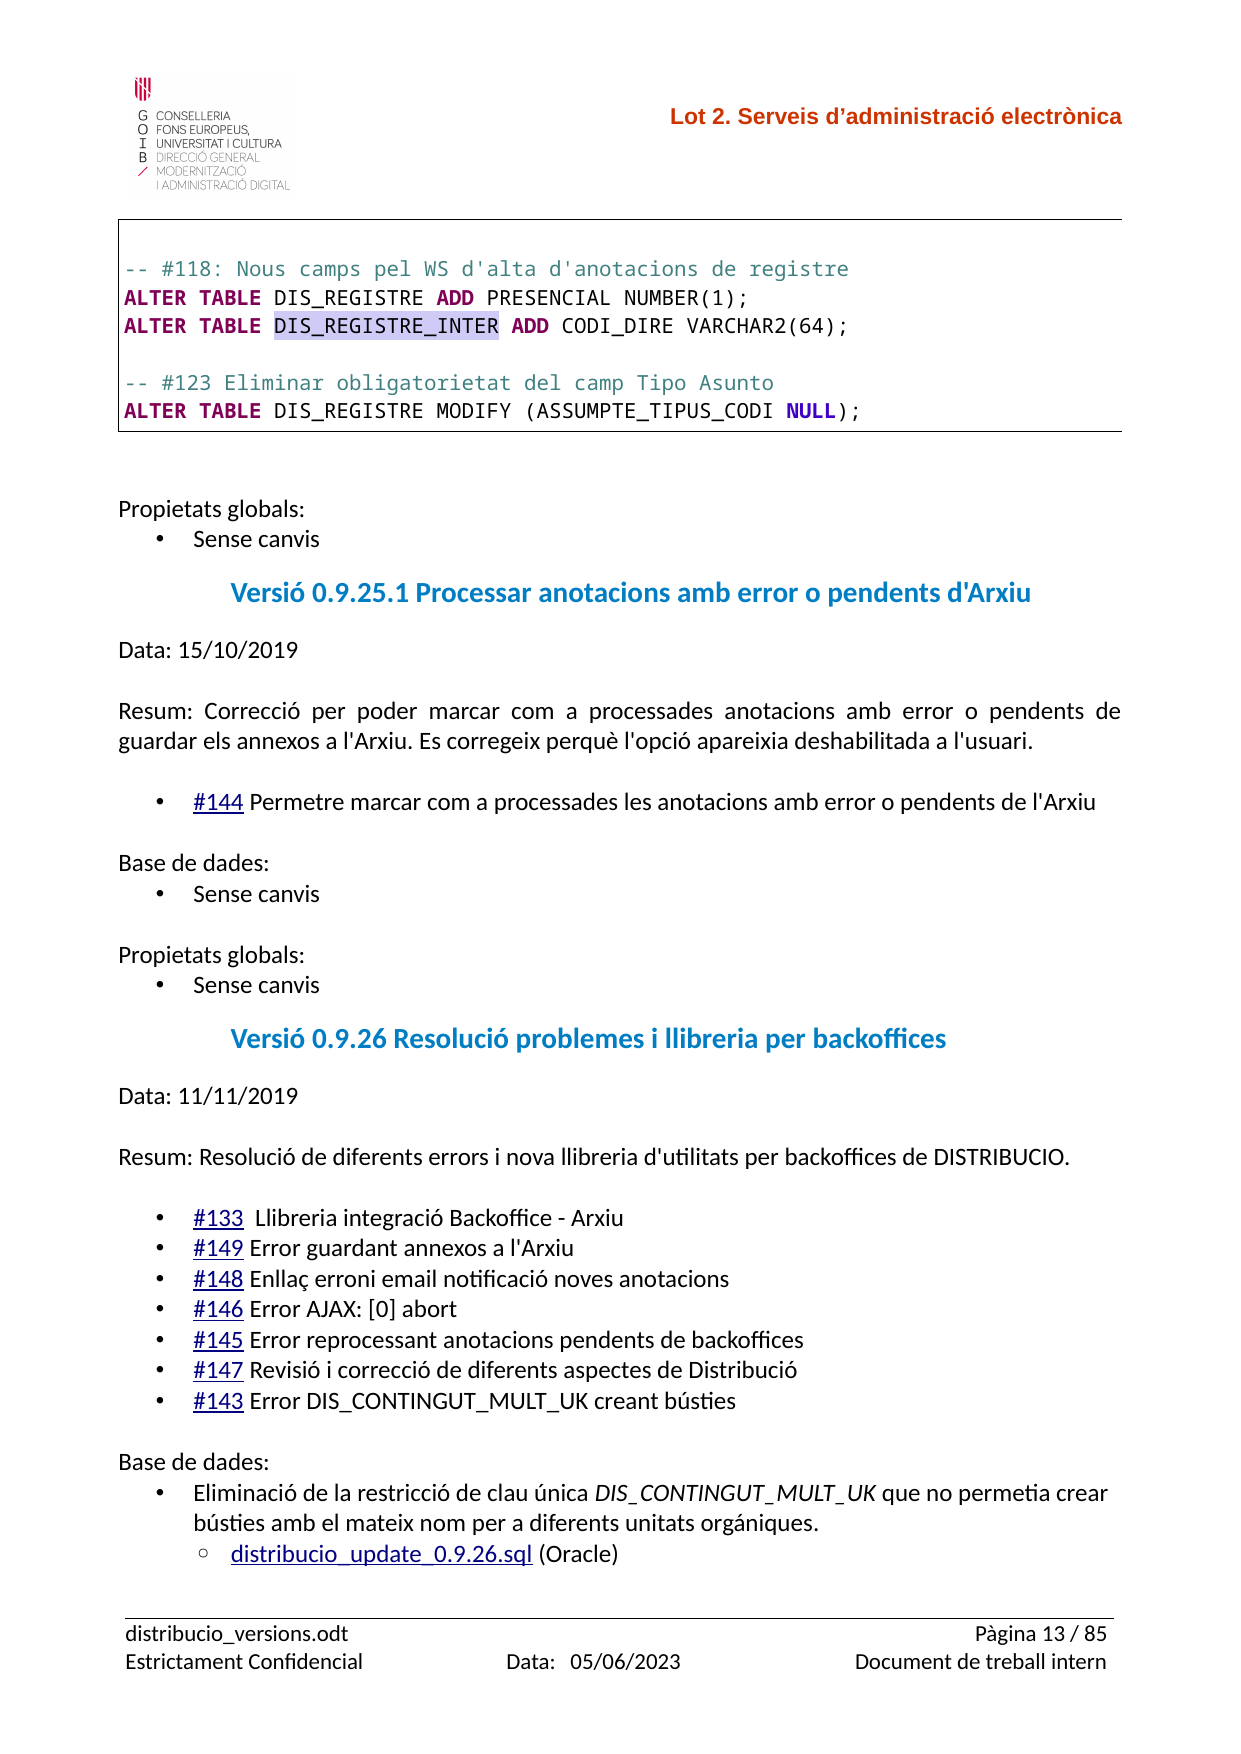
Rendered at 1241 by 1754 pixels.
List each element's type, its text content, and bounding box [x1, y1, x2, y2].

list Sense canvis [156, 523, 1122, 554]
picture [126, 70, 299, 197]
list #147 Revisió i correcció de diferents aspectes de Distribució [156, 1354, 1122, 1385]
list #146 Error AJAX: [0] abort [156, 1293, 1122, 1324]
list #148 Enllaç erroni email notificació noves anotacions [156, 1263, 1122, 1293]
text Propietats globals: [118, 939, 1122, 969]
text Base de dades: [118, 1446, 1122, 1477]
subtitle Versió 0.9.26 Resolució problemes i llibreria per backoffices [153, 1021, 1122, 1056]
text Data: 11/11/2019 [118, 1080, 1122, 1110]
subtitle Versió 0.9.25.1 Processar anotacions amb error o pendents d'Arxiu [153, 574, 1122, 610]
list #143 Error DIS_CONTINGUT_MULT_UK creant bústies [156, 1385, 1122, 1416]
list Sense canvis [156, 878, 1122, 908]
list #144 Permetre marcar com a processades les anotacions amb error o pendents de l'Arxiu [156, 786, 1122, 817]
text Base de dades: [118, 847, 1122, 878]
text Resum: Correcció per poder marcar com a processades anotacions amb error o pendents de guardar els annexos a l'Arxiu. Es corregeix perquè l'opció apareixia deshabilitada a l'usuari. [118, 695, 1122, 756]
text Resum: Resolució de diferents errors i nova llibreria d'utilitats per backoffices de DISTRIBUCIO. [118, 1141, 1122, 1171]
list #149 Error guardant annexos a l'Arxiu [156, 1232, 1122, 1263]
text Data: 15/10/2019 [118, 634, 1122, 664]
table_header -- #118: Nous camps pel WS d'alta d'anotacions de registre ALTER TABLE DIS_REGISTRE ADD PRESENCIAL NUMBER(1); ALTER TABLE DIS_REGISTRE_INTER ADD CODI_DIRE VARCHAR2(64); -- #123 Eliminar obligatorietat del camp Tipo Asunto ALTER TABLE DIS_REGISTRE MODIFY (ASSUMPTE_TIPUS_CODI NULL); [119, 220, 1122, 431]
list #145 Error reprocessant anotacions pendents de backoffices [156, 1324, 1122, 1354]
list Eliminació de la restricció de clau única DIS_CONTINGUT_MULT_UK que no permetia crear bústies amb el mateix nom per a diferents unitats orgániques. [156, 1477, 1122, 1538]
list #133 Llibreria integració Backoffice - Arxiu [156, 1202, 1122, 1232]
text Propietats globals: [118, 493, 1122, 523]
list distribucio_update_0.9.26.sql (Oracle) [193, 1538, 1122, 1568]
list Sense canvis [156, 969, 1122, 1000]
